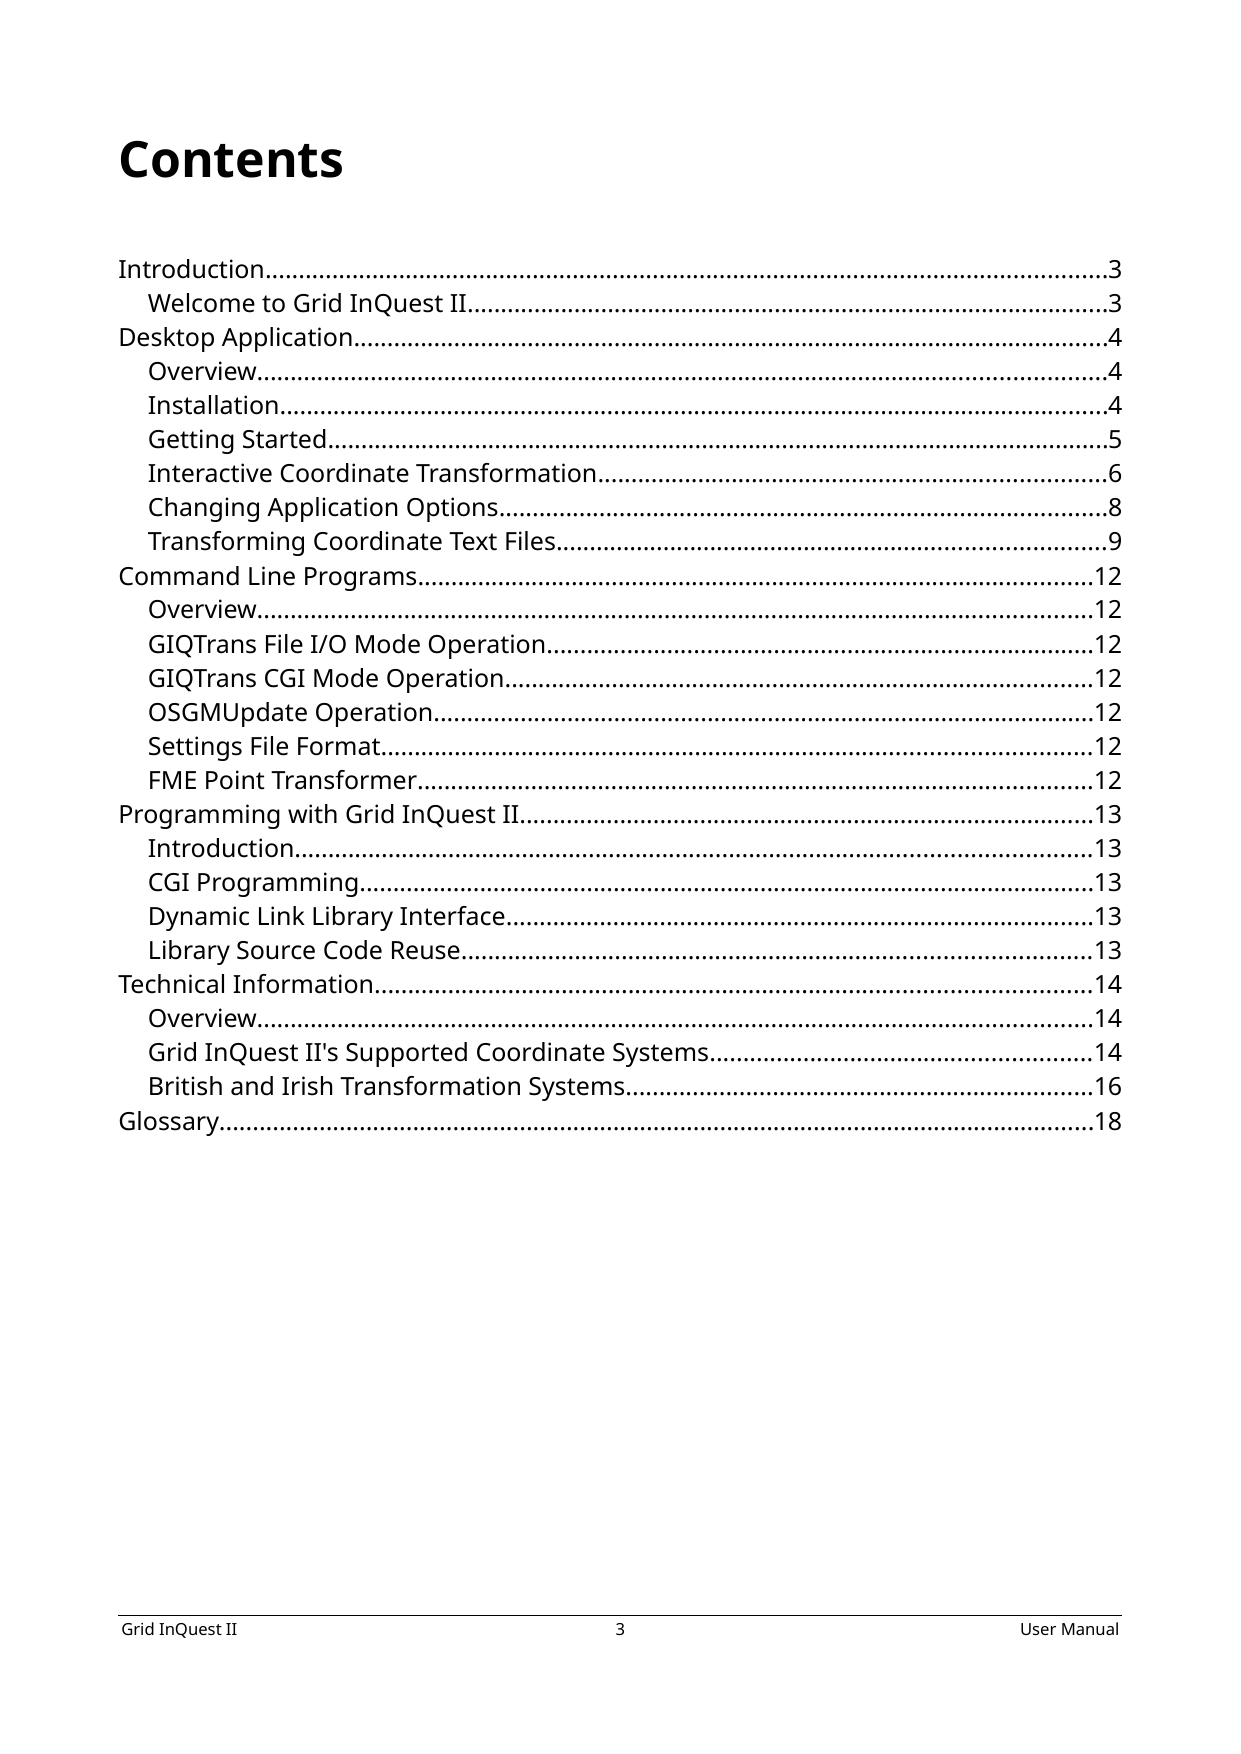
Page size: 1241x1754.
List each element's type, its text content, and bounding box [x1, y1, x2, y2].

subtitle Contents [118, 124, 1122, 192]
text British and Irish Transformation Systems 16 [148, 1069, 1122, 1103]
text Introduction 13 [148, 831, 1122, 865]
text Settings File Format 12 [148, 728, 1122, 762]
text Grid InQuest II's Supported Coordinate Systems 14 [148, 1035, 1122, 1069]
text Transforming Coordinate Text Files 9 [148, 524, 1122, 558]
text Getting Started 5 [148, 422, 1122, 456]
text Overview 14 [148, 1001, 1122, 1035]
text Introduction 3 [118, 252, 1122, 286]
text CGI Programming 13 [148, 865, 1122, 899]
text Command Line Programs 12 [118, 558, 1122, 592]
text Overview 12 [148, 592, 1122, 626]
text Glossary 18 [118, 1103, 1122, 1137]
text Programming with Grid InQuest II 13 [118, 797, 1122, 831]
text Installation 4 [148, 388, 1122, 422]
text Changing Application Options 8 [148, 490, 1122, 524]
text Library Source Code Reuse 13 [148, 933, 1122, 967]
text Overview 4 [148, 354, 1122, 388]
text Dynamic Link Library Interface 13 [148, 899, 1122, 933]
text Technical Information 14 [118, 967, 1122, 1001]
text OSGMUpdate Operation 12 [148, 694, 1122, 728]
text Interactive Coordinate Transformation 6 [148, 456, 1122, 490]
text GIQTrans File I/O Mode Operation 12 [148, 626, 1122, 660]
text FME Point Transformer 12 [148, 762, 1122, 797]
text Desktop Application 4 [118, 320, 1122, 354]
text Welcome to Grid InQuest II 3 [148, 286, 1122, 320]
text GIQTrans CGI Mode Operation 12 [148, 660, 1122, 694]
